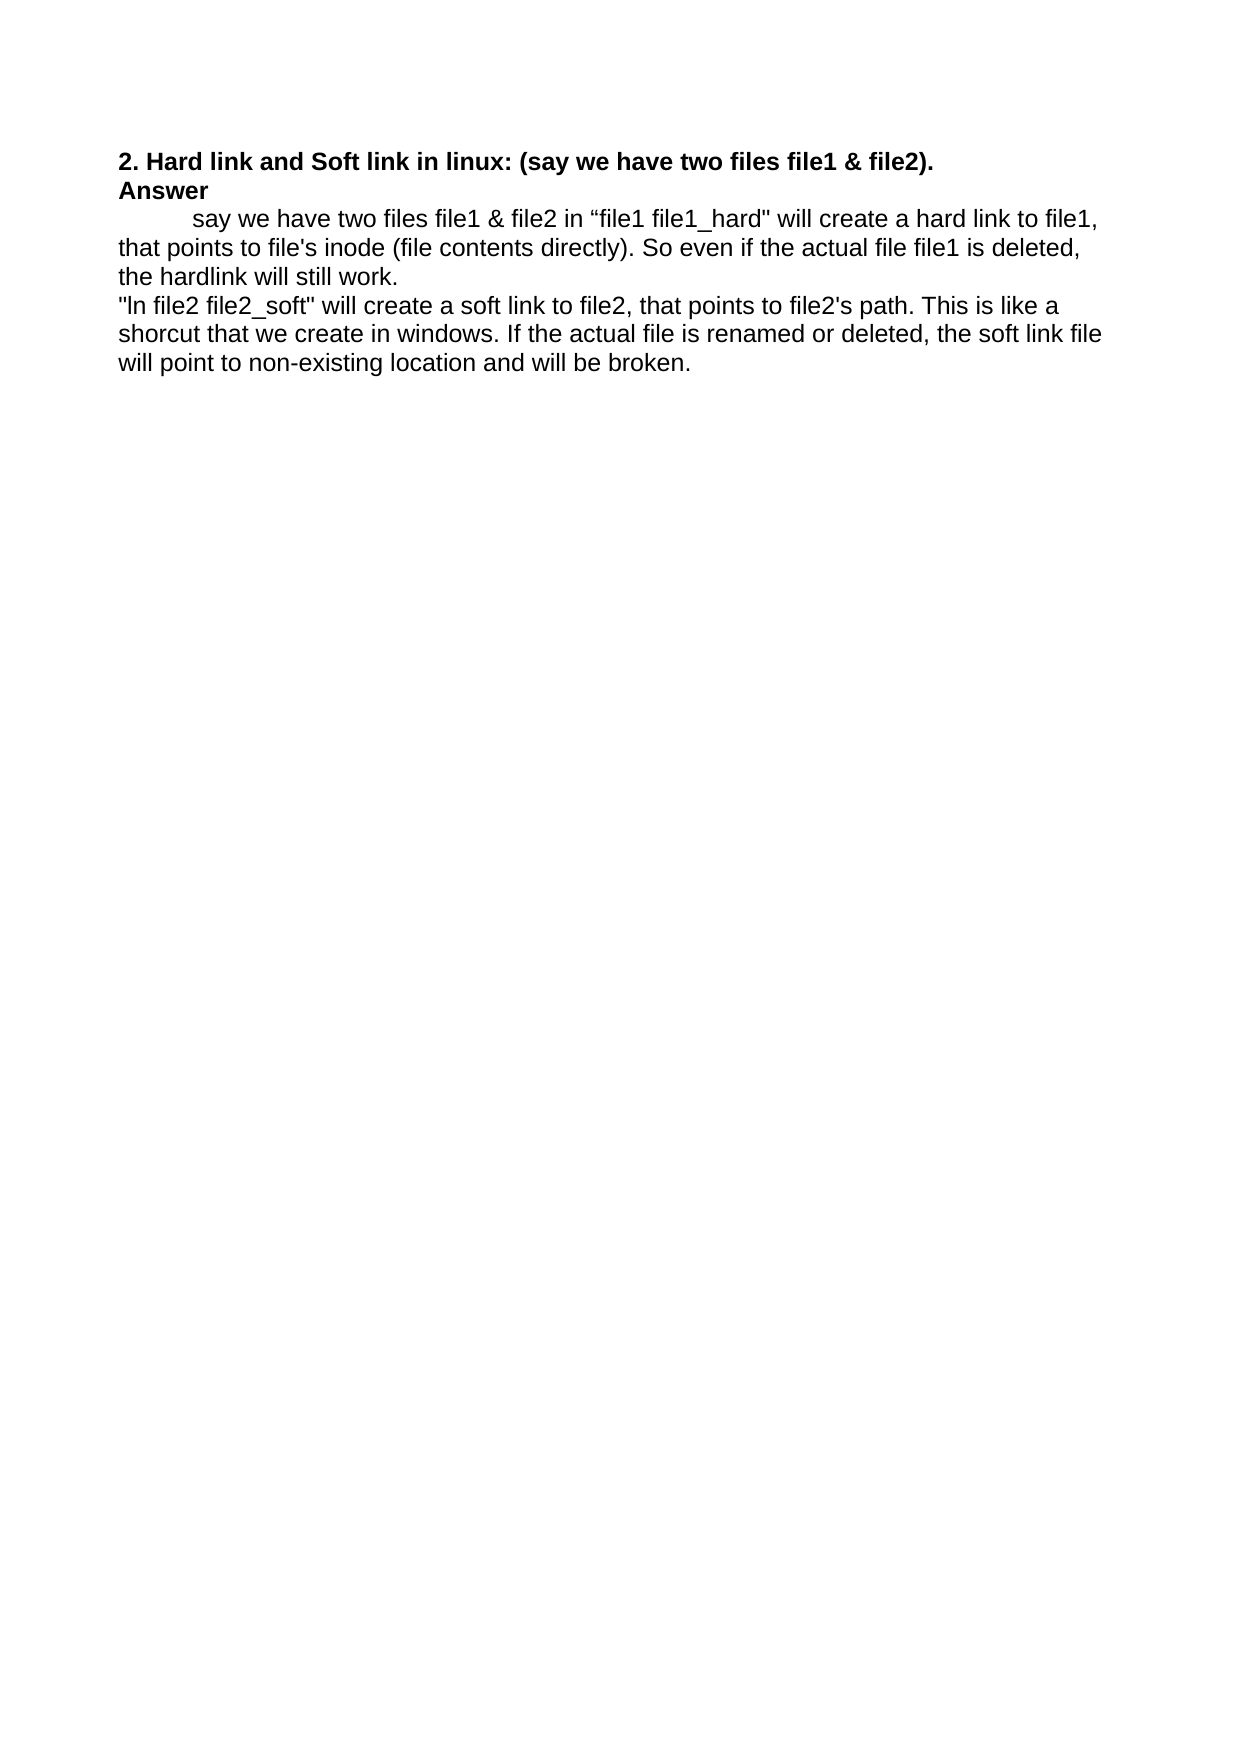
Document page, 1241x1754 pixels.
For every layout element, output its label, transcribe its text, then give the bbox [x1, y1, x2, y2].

text say we have two files file1 & file2 in “file1 file1_hard" will create a hard link to file1, that points to file's inode (file contents directly). So even if the actual file file1 is deleted, the hardlink will still work. [118, 204, 1122, 291]
text Answer [118, 176, 1122, 204]
text "ln file2 file2_soft" will create a soft link to file2, that points to file2's path. This is like a shorcut that we create in windows. If the actual file is renamed or deleted, the soft link file will point to non-existing location and will be broken. [118, 291, 1122, 377]
text 2. Hard link and Soft link in linux: (say we have two files file1 & file2). [118, 147, 1122, 176]
